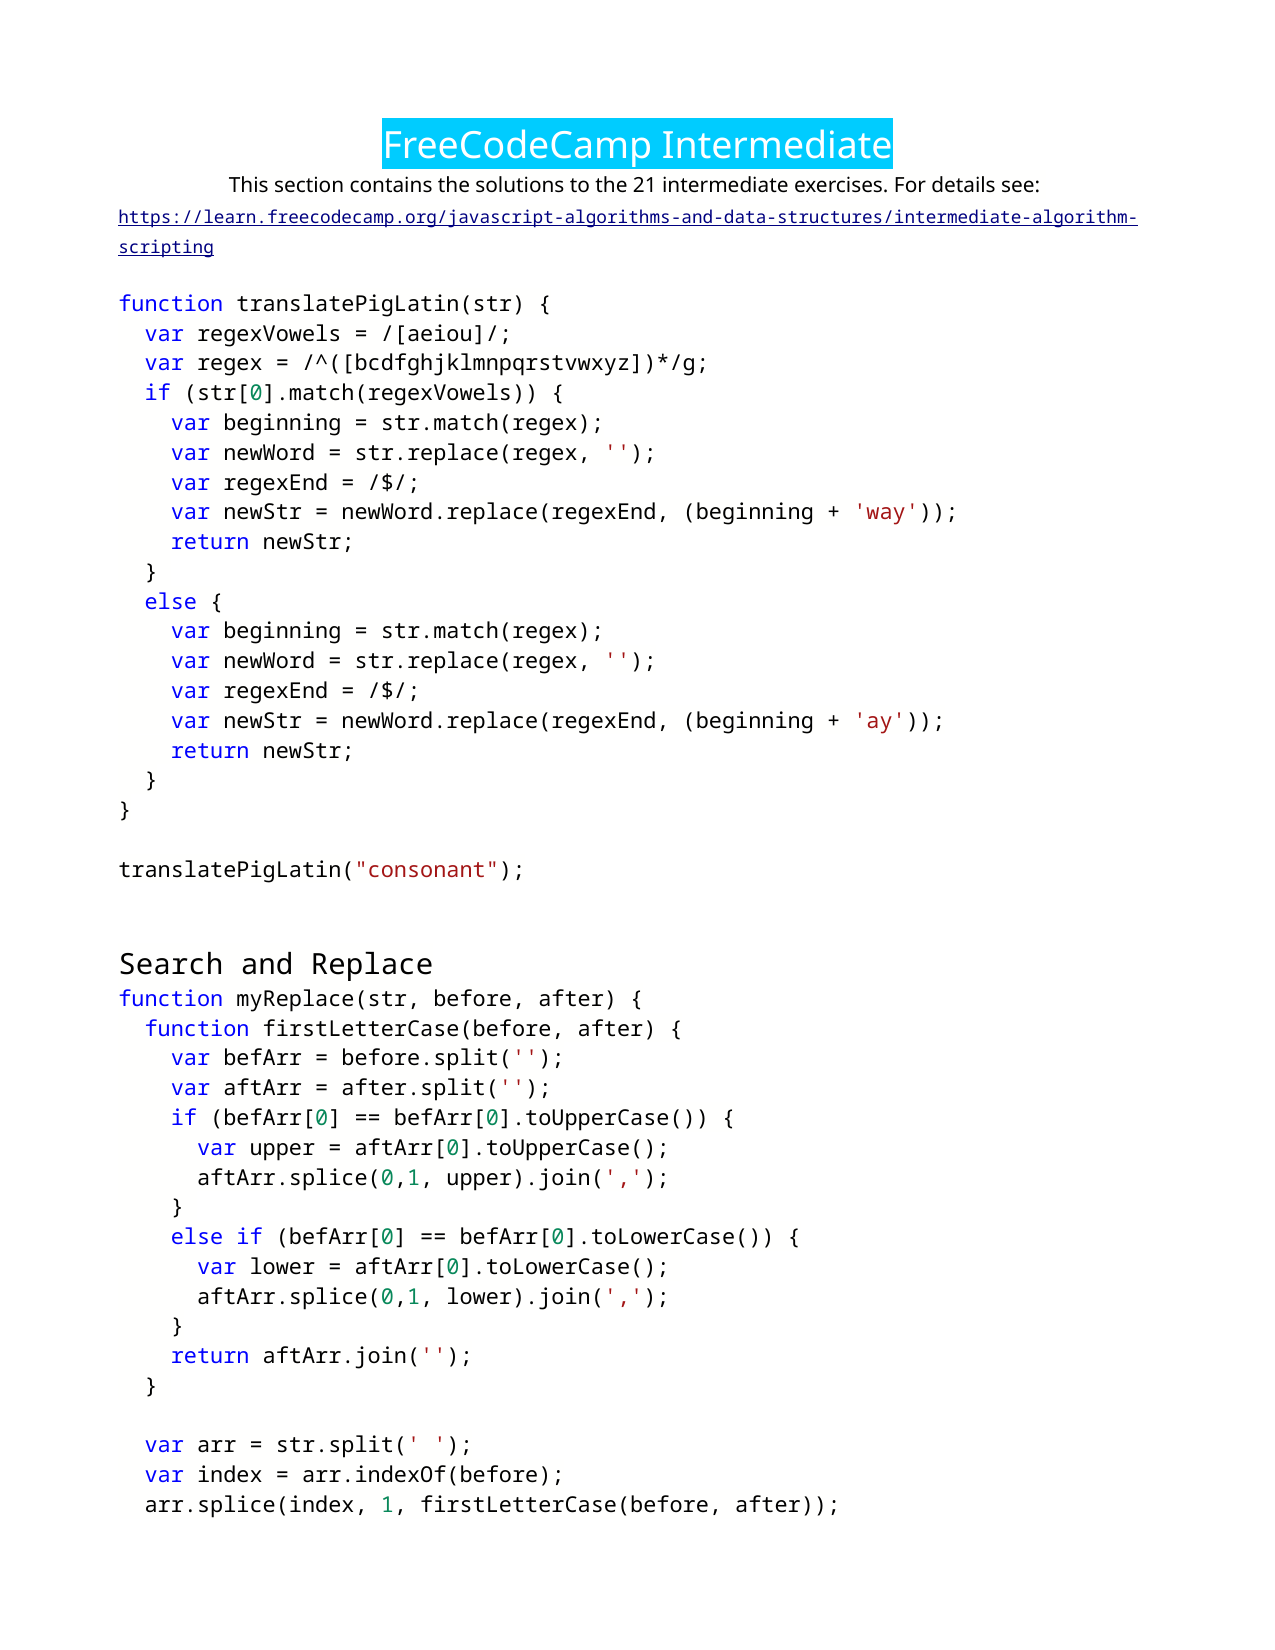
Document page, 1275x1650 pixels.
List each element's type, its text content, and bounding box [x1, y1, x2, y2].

text var lower = aftArr[0].toLowerCase(); [118, 1251, 1157, 1281]
text } [118, 794, 1157, 824]
text else { [118, 586, 1157, 615]
text return newStr; [118, 526, 1157, 556]
text aftArr.splice(0,1, upper).join(','); [118, 1161, 1157, 1191]
text else if (befArr[0] == befArr[0].toLowerCase()) { [118, 1221, 1157, 1251]
text return aftArr.join(''); [118, 1340, 1157, 1370]
text var newStr = newWord.replace(regexEnd, (beginning + 'way')); [118, 496, 1157, 526]
text var befArr = before.split(''); [118, 1042, 1157, 1072]
text var regexVowels = /[aeiou]/; [118, 317, 1157, 347]
text var newStr = newWord.replace(regexEnd, (beginning + 'ay')); [118, 705, 1157, 734]
text translatePigLatin("consonant"); [118, 854, 1157, 883]
text var regexEnd = /$/; [118, 466, 1157, 496]
text var arr = str.split(' '); [118, 1429, 1157, 1459]
text if (str[0].match(regexVowels)) { [118, 377, 1157, 407]
text arr.splice(index, 1, firstLetterCase(before, after)); [118, 1489, 1157, 1519]
text var index = arr.indexOf(before); [118, 1459, 1157, 1489]
text var regex = /^([bcdfghjklmnpqrstvwxyz])*/g; [118, 347, 1157, 377]
text function myReplace(str, before, after) { [118, 983, 1157, 1012]
text } [118, 1191, 1157, 1221]
text } [118, 1310, 1157, 1340]
text } [118, 1370, 1157, 1400]
text var newWord = str.replace(regex, ''); [118, 437, 1157, 466]
text var beginning = str.match(regex); [118, 407, 1157, 437]
text var regexEnd = /$/; [118, 675, 1157, 705]
text var upper = aftArr[0].toUpperCase(); [118, 1132, 1157, 1161]
text } [118, 764, 1157, 794]
text var beginning = str.match(regex); [118, 615, 1157, 645]
text return newStr; [118, 734, 1157, 764]
text function firstLetterCase(before, after) { [118, 1012, 1157, 1042]
text var newWord = str.replace(regex, ''); [118, 645, 1157, 675]
text var aftArr = after.split(''); [118, 1072, 1157, 1102]
text function translatePigLatin(str) { [118, 288, 1157, 317]
text aftArr.splice(0,1, lower).join(','); [118, 1281, 1157, 1310]
text if (befArr[0] == befArr[0].toUpperCase()) { [118, 1102, 1157, 1132]
text Search and Replace [118, 943, 1157, 983]
text } [118, 556, 1157, 586]
